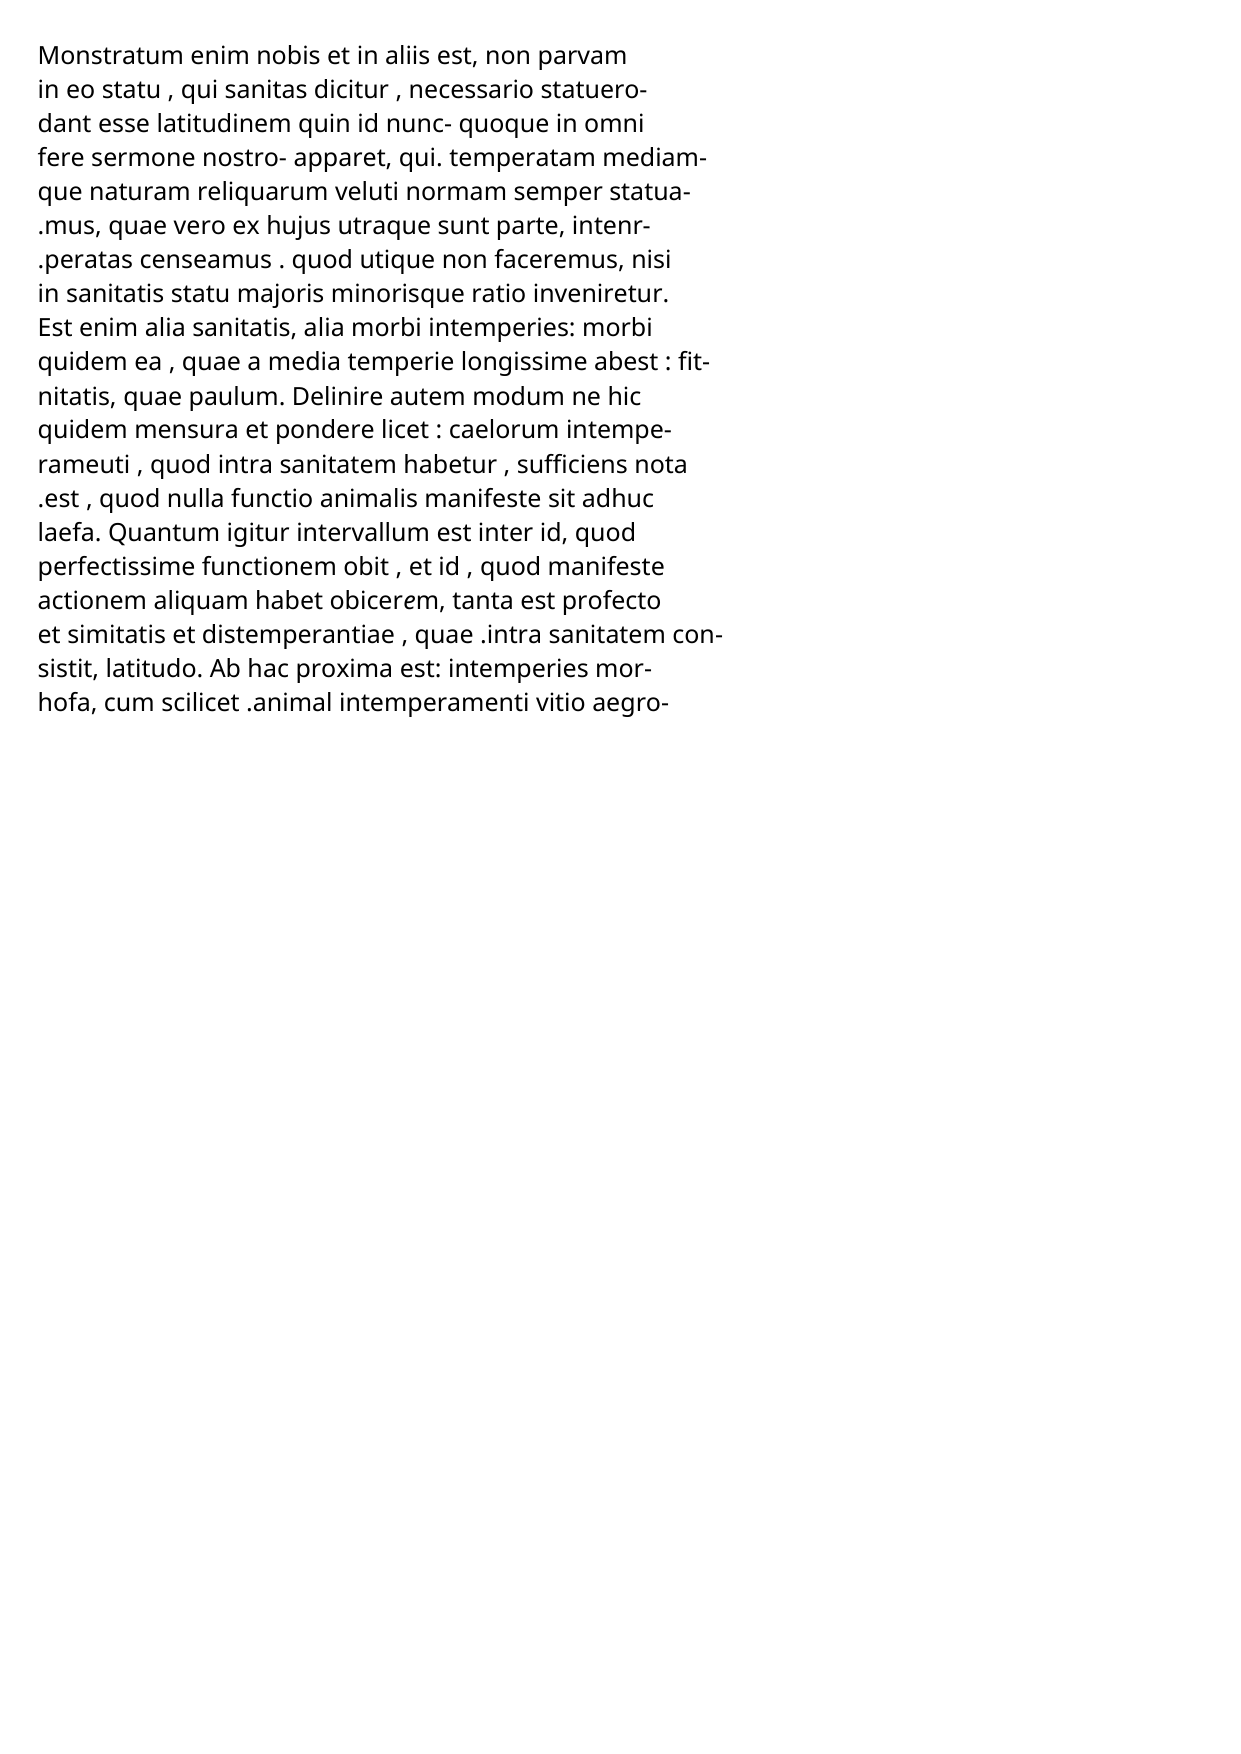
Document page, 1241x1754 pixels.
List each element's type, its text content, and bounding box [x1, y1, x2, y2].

text Monstratum enim nobis et in aliis est, non parvam in eo statu , qui sanitas dicitur , necessario statuero- dant esse latitudinem quin id nunc- quoque in omni fere sermone nostro- apparet, qui. temperatam mediam- que naturam reliquarum veluti normam semper statua- .mus, quae vero ex hujus utraque sunt parte, intenr- .peratas censeamus . quod utique non faceremus, nisi in sanitatis statu majoris minorisque ratio inveniretur. Est enim alia sanitatis, alia morbi intemperies: morbi quidem ea , quae a media temperie longissime abest : fit- nitatis, quae paulum. Delinire autem modum ne hic quidem mensura et pondere licet : caelorum intempe- rameuti , quod intra sanitatem habetur , sufficiens nota .est , quod nulla functio animalis manifeste sit adhuc laefa. Quantum igitur intervallum est inter id, quod perfectissime functionem obit , et id , quod manifeste actionem aliquam habet obicerem, tanta est profecto et simitatis et distemperantiae , quae .intra sanitatem con- sistit, latitudo. Ab hac proxima est: intemperies mor- hofa, cum scilicet .animal intemperamenti vitio aegro- [37, 37, 1203, 719]
